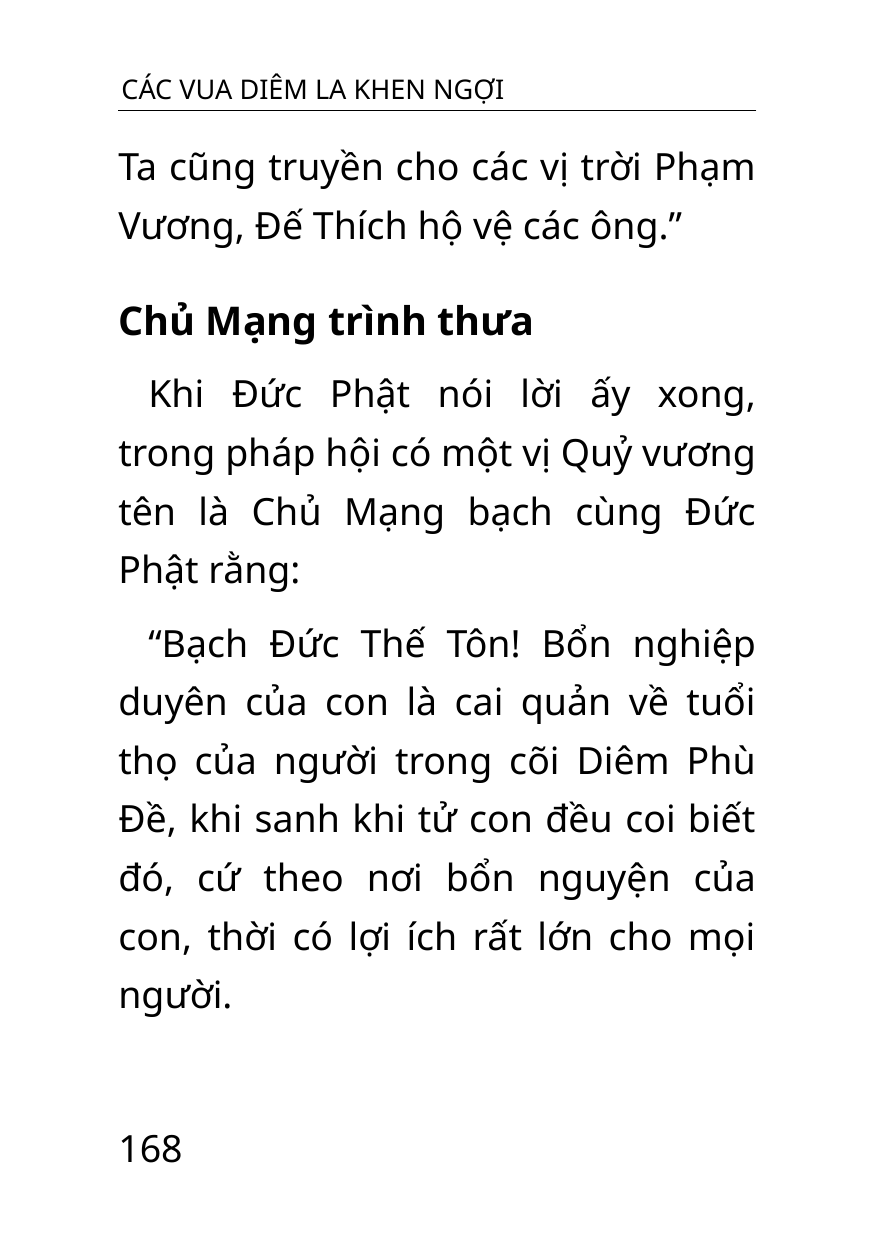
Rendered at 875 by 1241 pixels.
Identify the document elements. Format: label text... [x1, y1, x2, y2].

subtitle Chủ Mạng trình thưa [118, 293, 756, 347]
text Ta cũng truyền cho các vị trời Phạm Vương, Đế Thích hộ vệ các ông.” [118, 141, 756, 250]
text Khi Đức Phật nói lời ấy xong, trong pháp hội có một vị Quỷ vương tên là Chủ Mạng bạch cùng Đức Phật rằng: [118, 368, 756, 595]
text “Bạch Đức Thế Tôn! Bổn nghiệp duyên của con là cai quản về tuổi thọ của người trong cõi Diêm Phù Đề, khi sanh khi tử con đều coi biết đó, cứ theo nơi bổn nguyện của con, thời có lợi ích rất lớn cho mọi người. [118, 617, 756, 1020]
